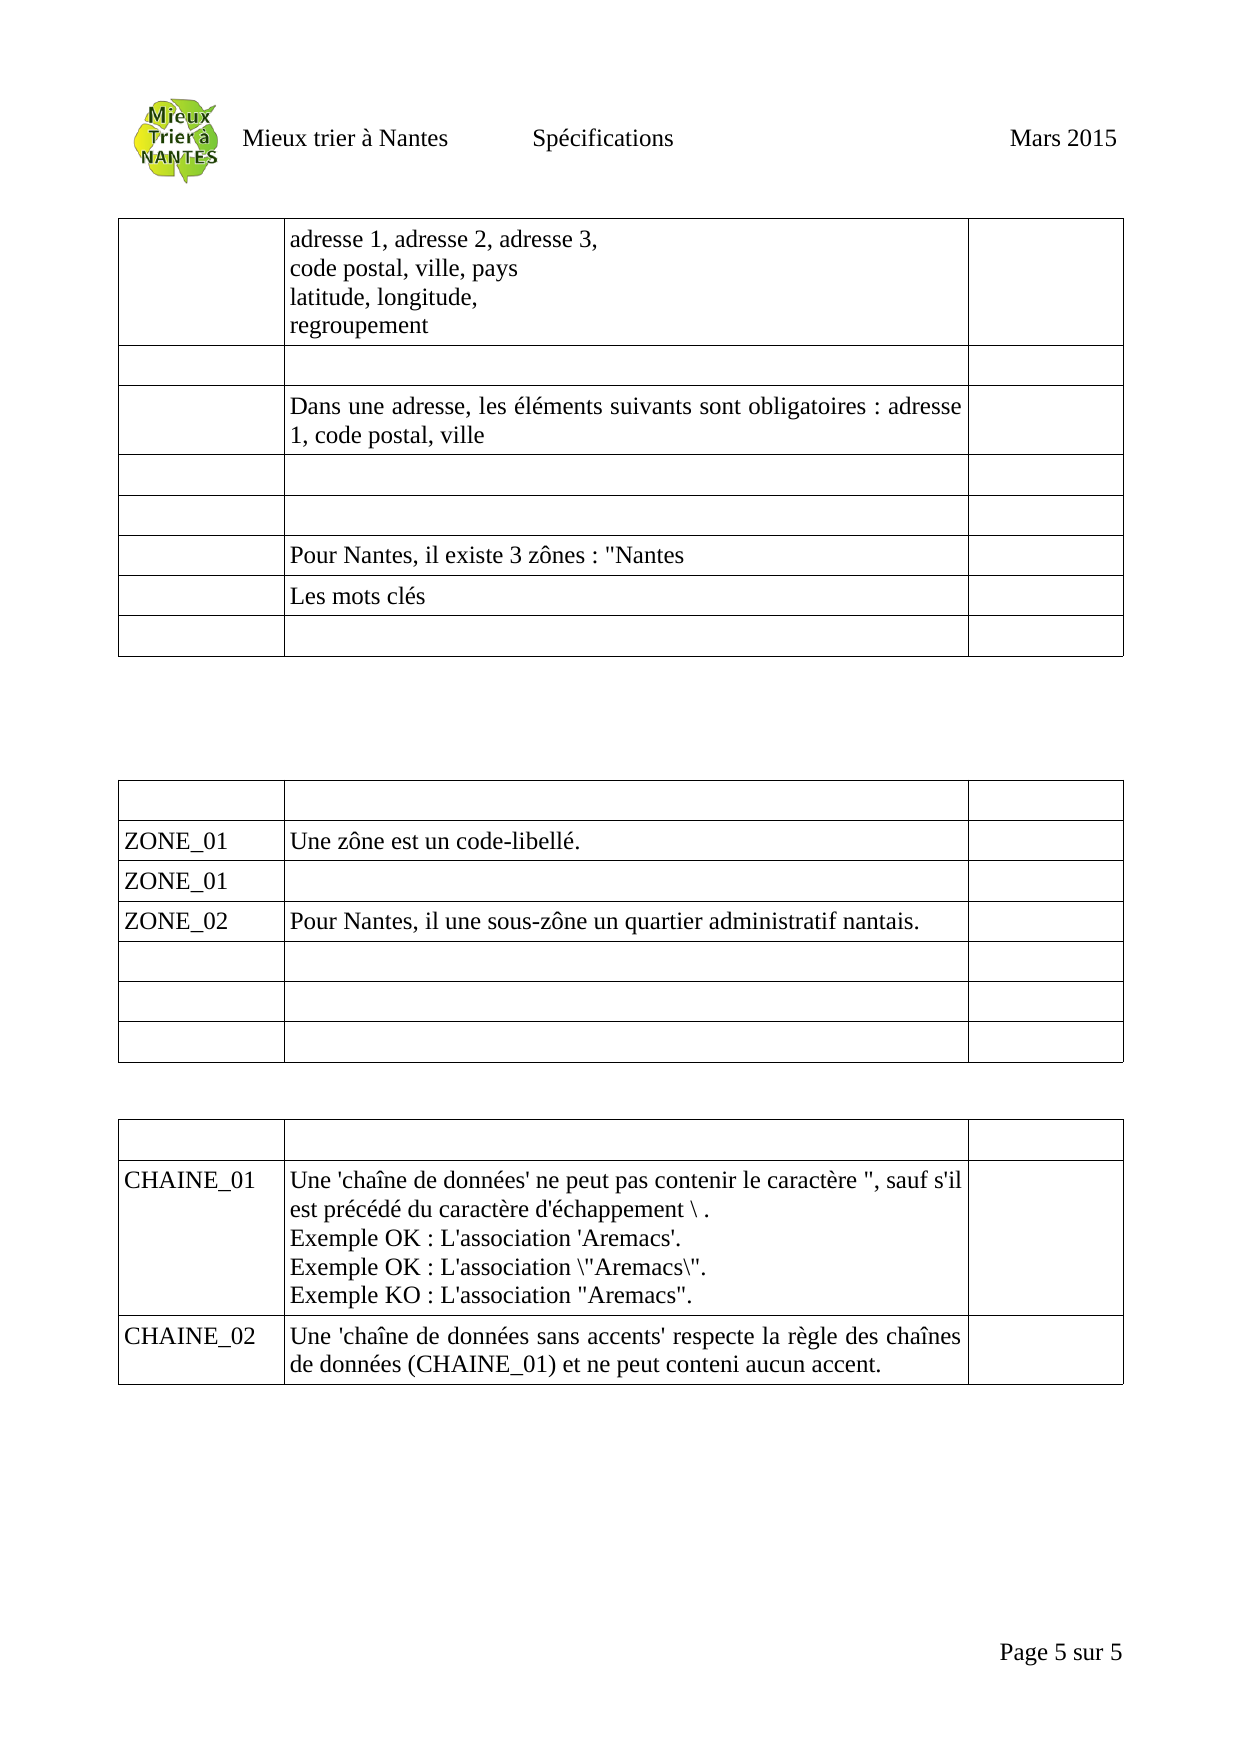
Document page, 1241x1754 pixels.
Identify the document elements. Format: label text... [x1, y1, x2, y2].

table_header [969, 1120, 1123, 1160]
table_cell [119, 1022, 284, 1062]
table_cell [969, 576, 1123, 615]
table_cell [119, 982, 284, 1021]
table_cell Pour Nantes, il existe 3 zônes : "Nantes [285, 536, 968, 575]
table_cell [119, 496, 284, 535]
table_cell adresse 1, adresse 2, adresse 3, code postal, ville, pays latitude, longitude, regroupement [285, 219, 968, 345]
table_cell [969, 942, 1123, 981]
table_cell [969, 496, 1123, 535]
table_cell [119, 455, 284, 494]
table_cell [119, 942, 284, 981]
table_cell [969, 616, 1123, 656]
table_cell [119, 346, 284, 385]
table_cell [119, 616, 284, 656]
table_cell ZONE_02 [119, 902, 284, 941]
table_cell [969, 982, 1123, 1021]
table_cell [119, 536, 284, 575]
table_cell ZONE_01 [119, 821, 284, 860]
table_cell [285, 496, 968, 535]
picture [131, 95, 221, 185]
table_cell [969, 821, 1123, 860]
table_cell CHAINE_01 [119, 1161, 284, 1315]
table_cell [969, 902, 1123, 941]
table_cell [969, 1161, 1123, 1315]
table_cell [285, 942, 968, 981]
table_cell [119, 576, 284, 615]
table_cell [969, 455, 1123, 494]
table_cell Les mots clés [285, 576, 968, 615]
table_cell [119, 219, 284, 345]
table_cell [285, 1022, 968, 1062]
table_cell [969, 386, 1123, 454]
table_cell Une 'chaîne de données' ne peut pas contenir le caractère ", sauf s'il est précédé du caractère d'échappement \ . Exemple OK : L'association 'Aremacs'. Exemple OK : L'association \"Aremacs\". Exemple KO : L'association "Aremacs". [285, 1161, 968, 1315]
table_cell Une zône est un code-libellé. [285, 821, 968, 860]
table_cell [285, 346, 968, 385]
table_cell [969, 346, 1123, 385]
table_cell [969, 536, 1123, 575]
table_cell Une 'chaîne de données sans accents' respecte la règle des chaînes de données (CHAINE_01) et ne peut conteni aucun accent. [285, 1316, 968, 1384]
table_cell [969, 1316, 1123, 1384]
table_cell Pour Nantes, il une sous-zône un quartier administratif nantais. [285, 902, 968, 941]
table_cell [285, 616, 968, 656]
table_cell [119, 386, 284, 454]
table_cell [969, 861, 1123, 901]
table_cell [969, 219, 1123, 345]
table_header [119, 1120, 284, 1160]
table_cell [285, 455, 968, 494]
table_cell ZONE_01 [119, 861, 284, 901]
table_cell [285, 861, 968, 901]
table_cell [285, 982, 968, 1021]
table_cell [969, 1022, 1123, 1062]
table_header [119, 781, 284, 820]
table_cell Dans une adresse, les éléments suivants sont obligatoires : adresse 1, code postal, ville [285, 386, 968, 454]
table_cell CHAINE_02 [119, 1316, 284, 1384]
table_header [285, 1120, 968, 1160]
table_header [285, 781, 968, 820]
table_header [969, 781, 1123, 820]
